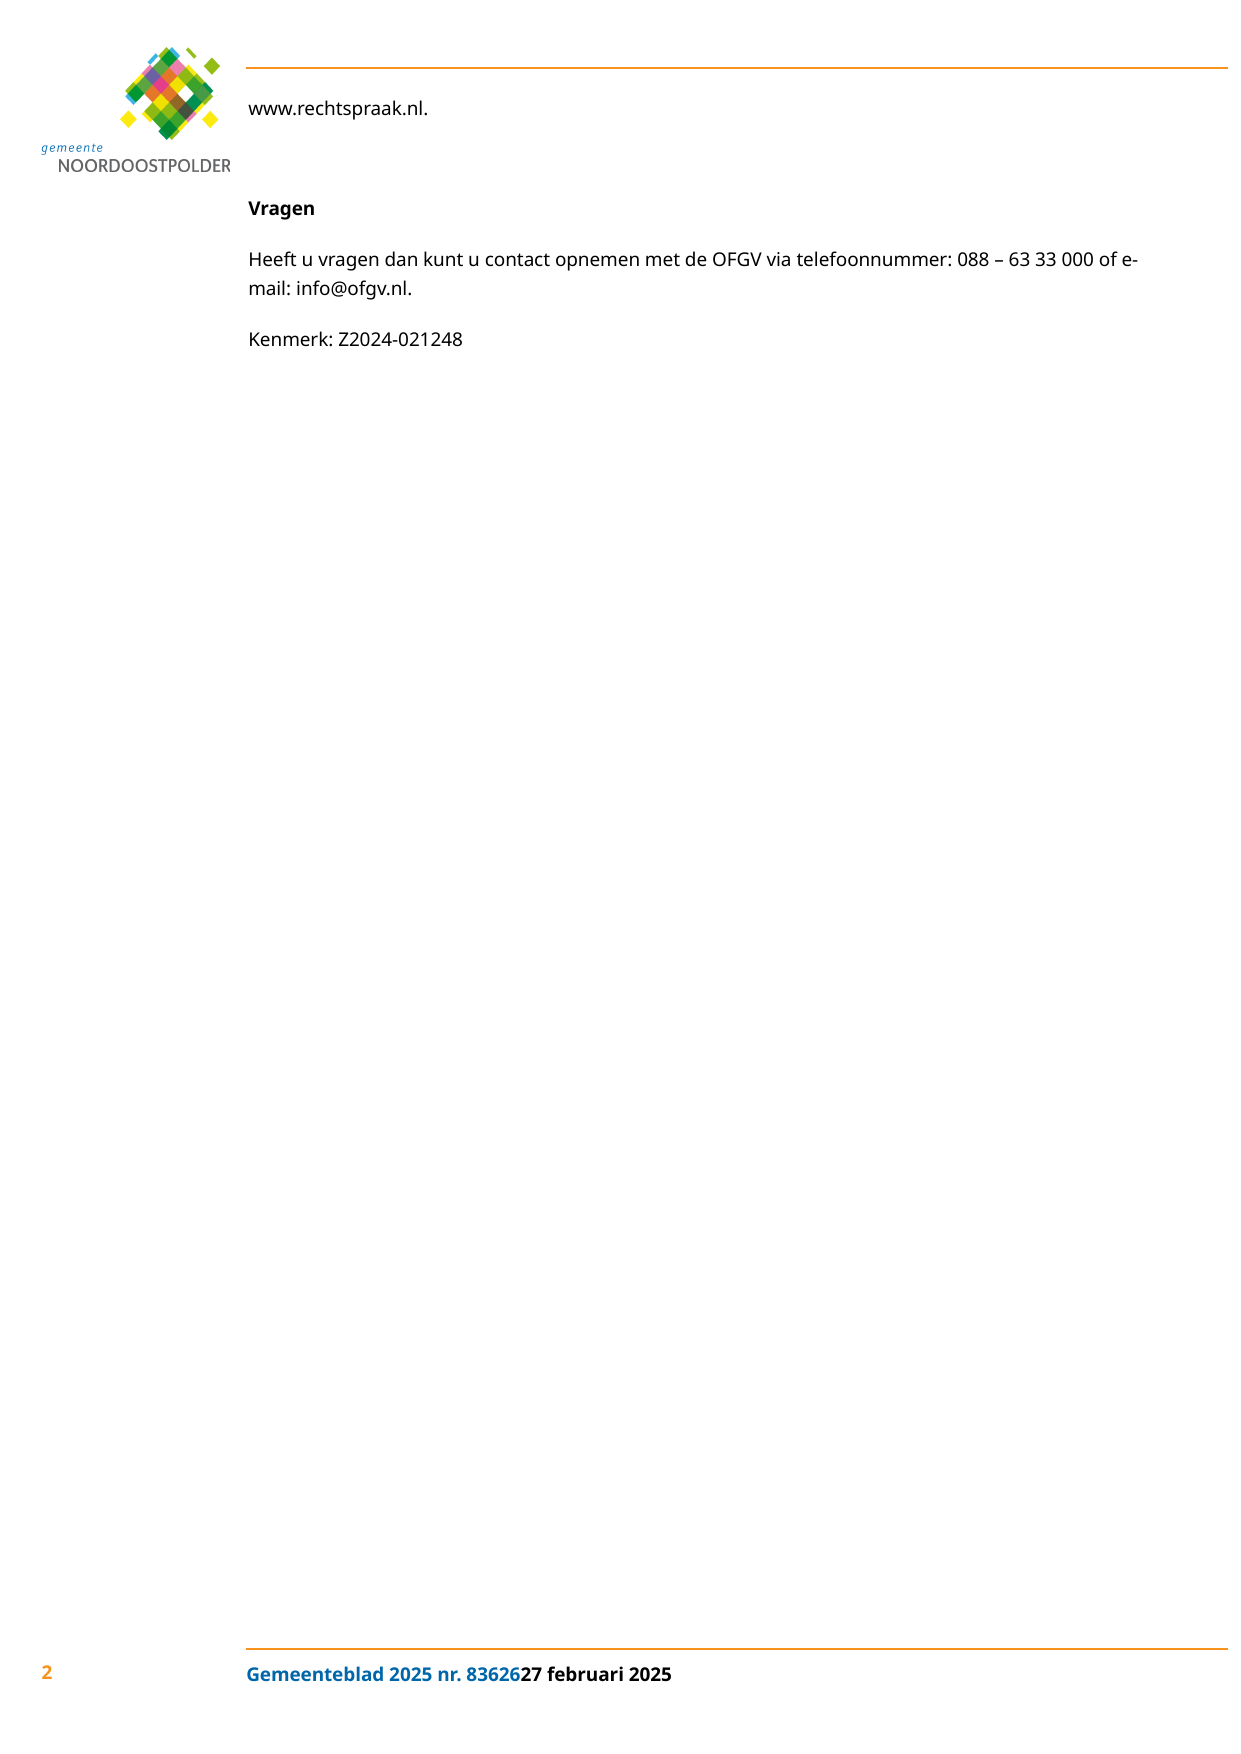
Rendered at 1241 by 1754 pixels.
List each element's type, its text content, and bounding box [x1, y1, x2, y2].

text www.rechtspraak.nl. [248, 95, 1152, 121]
text Kenmerk: Z2024-021248 [248, 326, 1152, 352]
text Heeft u vragen dan kunt u contact opnemen met de OFGV via telefoonnummer: 088 – 63 33 000 of e-mail: info@ofgv.nl. [248, 246, 1152, 301]
picture [41, 47, 231, 172]
text Vragen [248, 196, 1152, 221]
